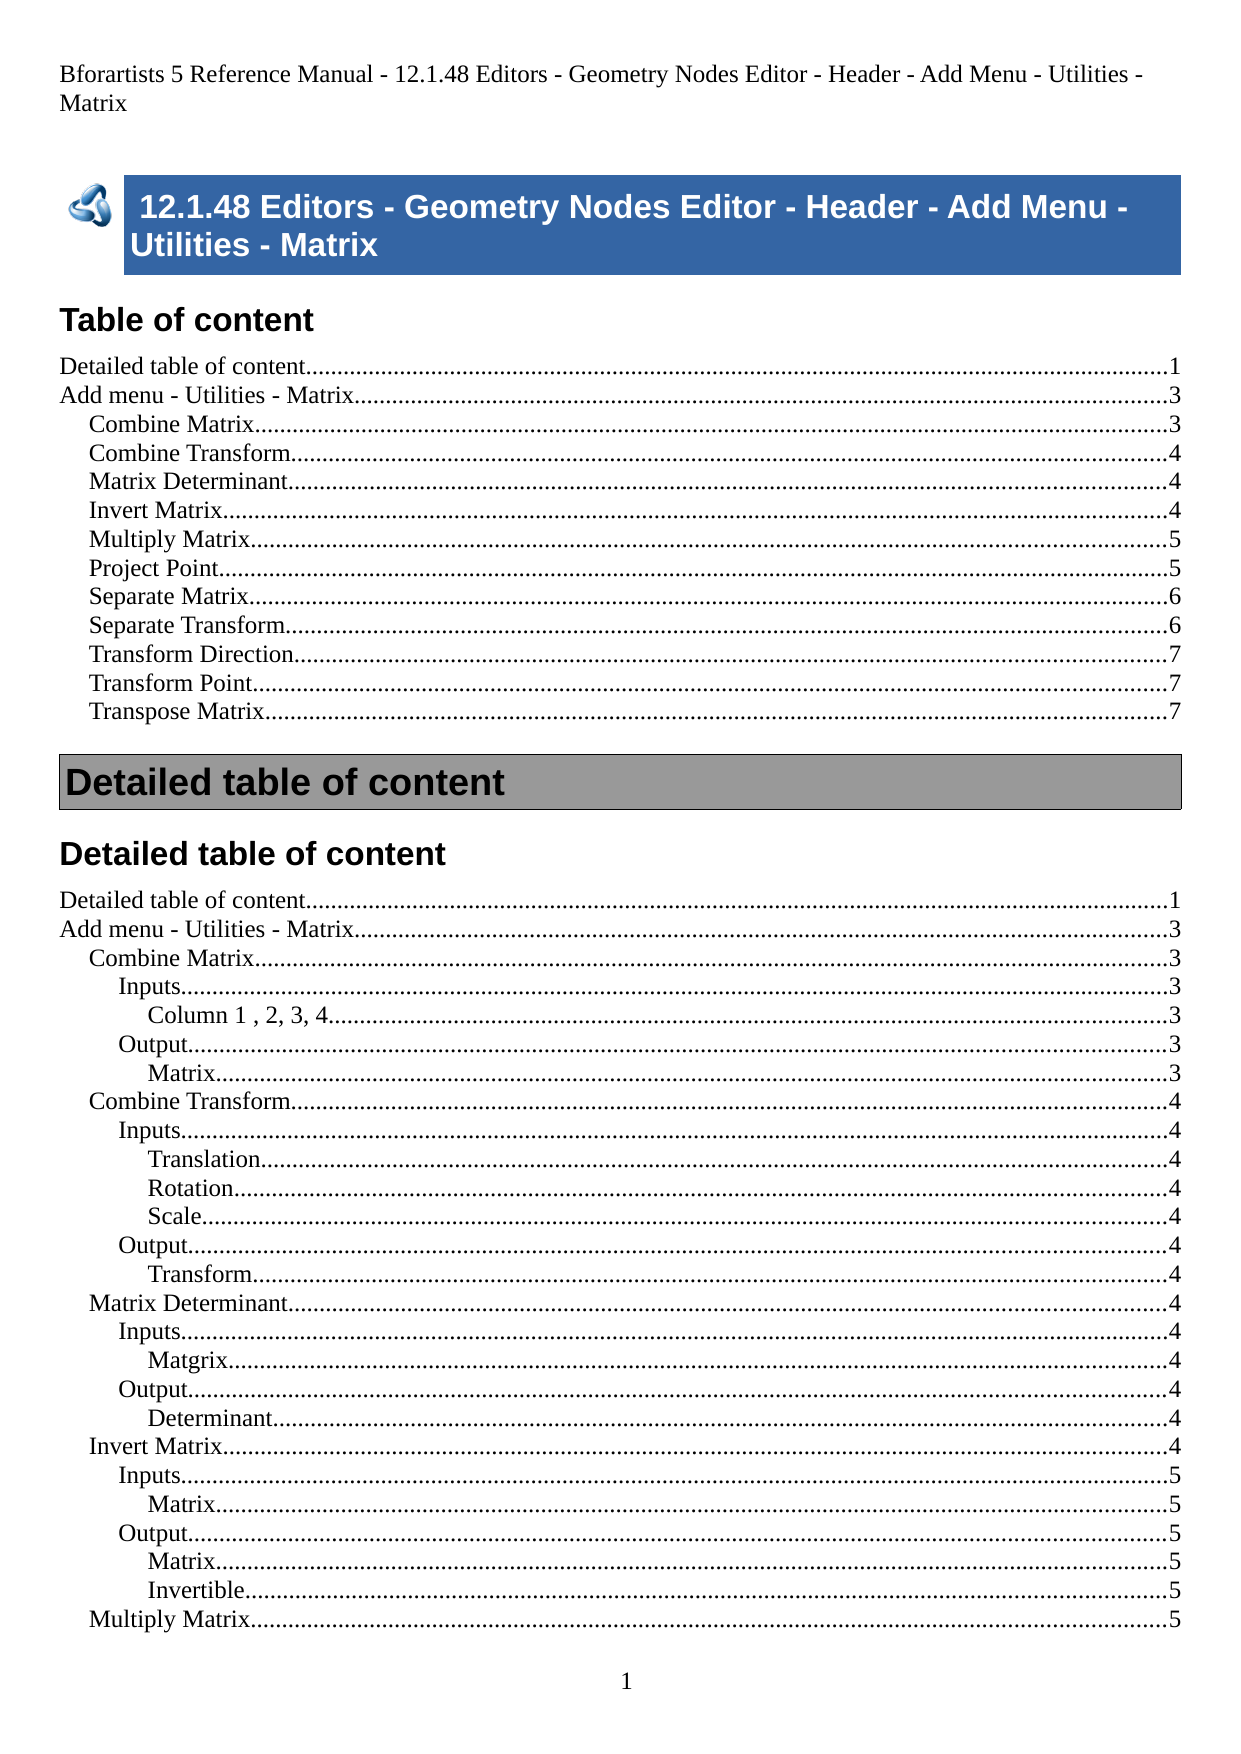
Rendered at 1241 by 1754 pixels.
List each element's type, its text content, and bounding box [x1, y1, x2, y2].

text Separate Matrix 6 [88, 581, 1181, 610]
text Detailed table of content 1 [59, 351, 1181, 380]
text Output 4 [118, 1374, 1181, 1403]
text Column 1 , 2, 3, 4 3 [147, 1000, 1181, 1029]
text Inputs 5 [118, 1460, 1181, 1489]
text Inputs 3 [118, 971, 1181, 1000]
text Matrix Determinant 4 [88, 466, 1181, 495]
text Invertible 5 [147, 1575, 1181, 1604]
text Matrix 5 [147, 1546, 1181, 1575]
text Add menu - Utilities - Matrix 3 [59, 914, 1181, 943]
table_header Detailed table of content [60, 755, 1181, 809]
text Invert Matrix 4 [88, 1431, 1181, 1460]
text Inputs 4 [118, 1115, 1181, 1144]
text Combine Transform 4 [88, 1086, 1181, 1115]
text Determinant 4 [147, 1403, 1181, 1431]
picture [65, 180, 114, 230]
text Separate Transform 6 [88, 610, 1181, 639]
text Transform Direction 7 [88, 639, 1181, 668]
text Multiply Matrix 5 [88, 524, 1181, 553]
text Project Point 5 [88, 553, 1181, 581]
text Combine Matrix 3 [88, 409, 1181, 438]
text Add menu - Utilities - Matrix 3 [59, 380, 1181, 409]
text Detailed table of content 1 [59, 885, 1181, 914]
text Combine Transform 4 [88, 438, 1181, 466]
text Matgrix 4 [147, 1345, 1181, 1374]
text Matrix 5 [147, 1489, 1181, 1518]
text Invert Matrix 4 [88, 495, 1181, 524]
text Output 3 [118, 1029, 1181, 1058]
text Inputs 4 [118, 1316, 1181, 1345]
text Rotation 4 [147, 1173, 1181, 1201]
subtitle Detailed table of content [59, 834, 1181, 873]
text Transpose Matrix 7 [88, 696, 1181, 725]
subtitle Table of content [59, 300, 1181, 339]
text Scale 4 [147, 1201, 1181, 1230]
text Matrix Determinant 4 [88, 1288, 1181, 1316]
text Combine Matrix 3 [88, 943, 1181, 971]
text Output 4 [118, 1230, 1181, 1259]
table_header 12.1.48 Editors - Geometry Nodes Editor - Header - Add Menu - Utilities - Matrix [124, 175, 1181, 275]
text Translation 4 [147, 1144, 1181, 1173]
text Matrix 3 [147, 1058, 1181, 1086]
text Transform 4 [147, 1259, 1181, 1288]
text Multiply Matrix 5 [88, 1604, 1181, 1633]
text Output 5 [118, 1518, 1181, 1546]
text Transform Point 7 [88, 668, 1181, 696]
table_header [59, 175, 124, 275]
